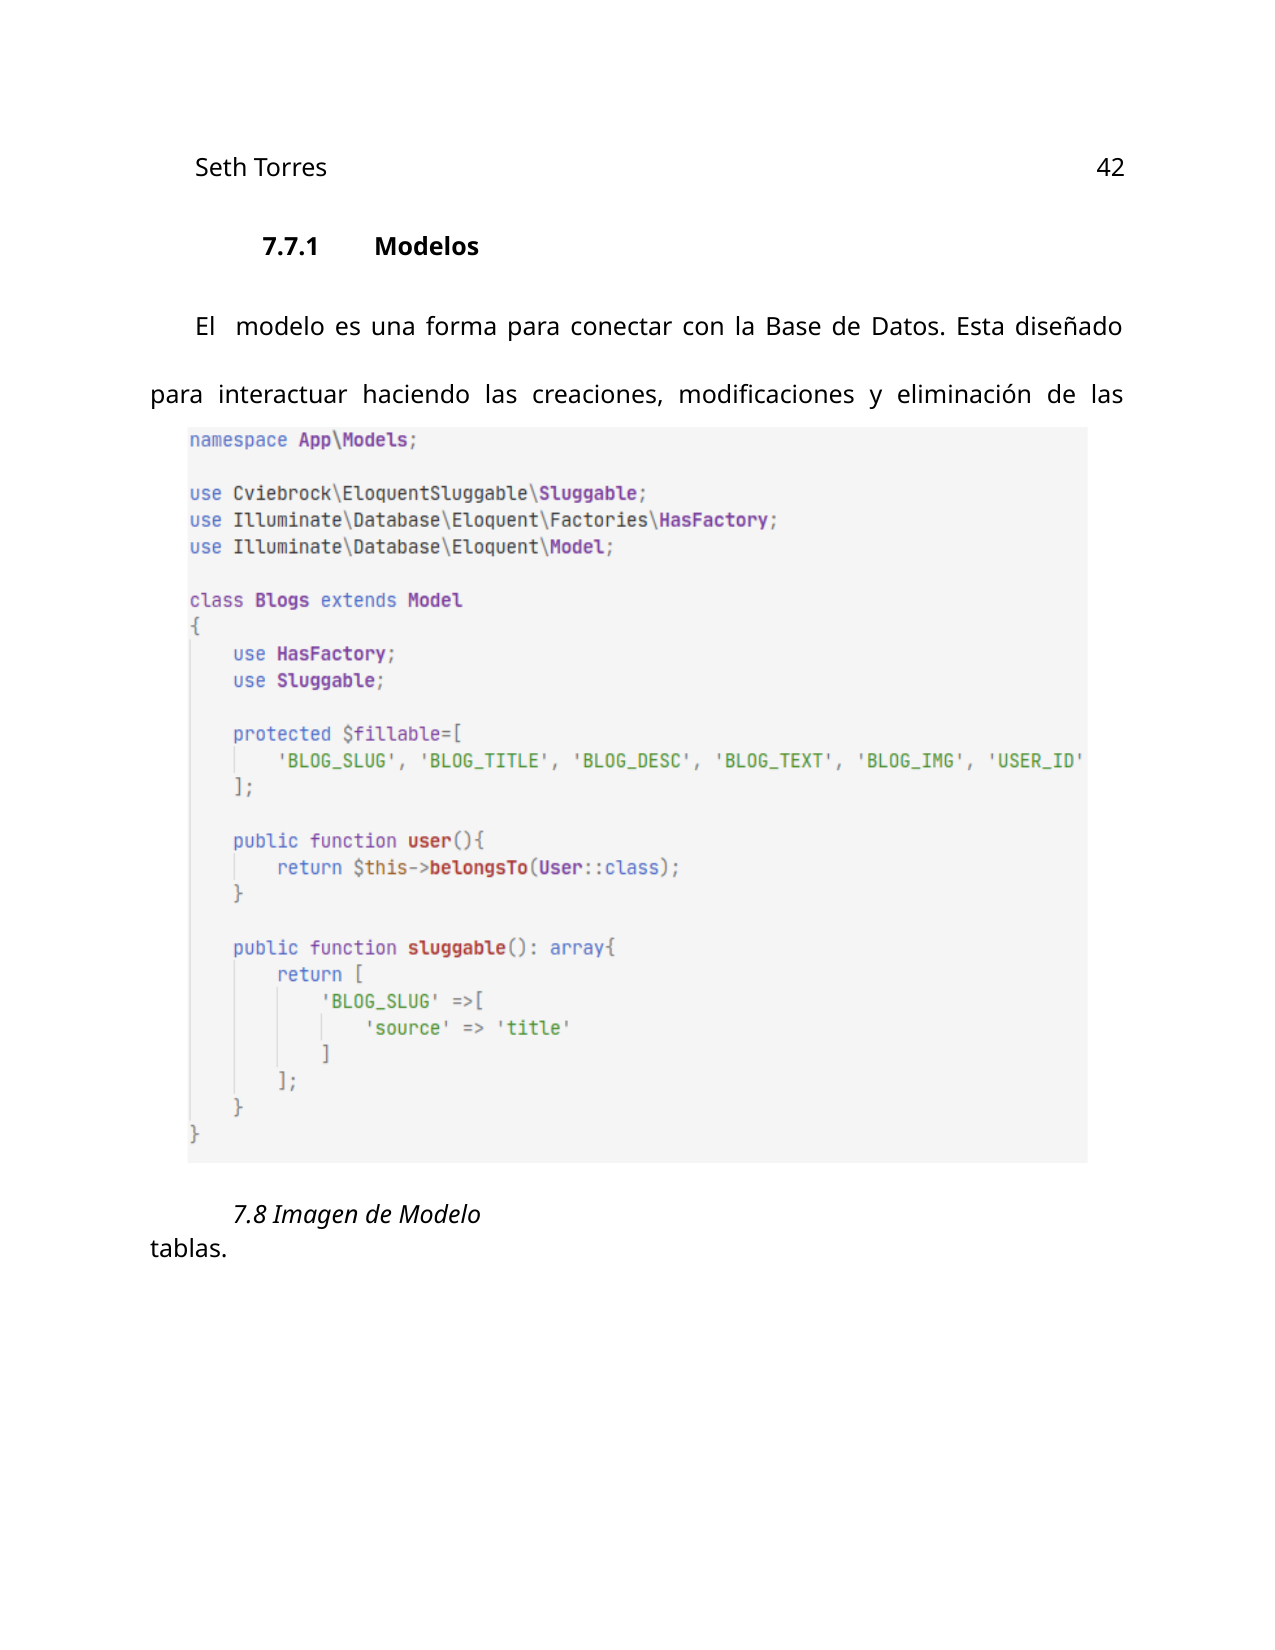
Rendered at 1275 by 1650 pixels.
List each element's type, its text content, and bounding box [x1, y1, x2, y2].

picture [187, 427, 1088, 1163]
text El modelo es una forma para conectar con la Base de Datos. Esta diseñado para interactuar haciendo las creaciones, modificaciones y eliminación de las tablas. [150, 309, 1125, 1265]
text 7.8 Imagen de Modelo [187, 1163, 1087, 1231]
subtitle Modelos [262, 228, 1125, 262]
